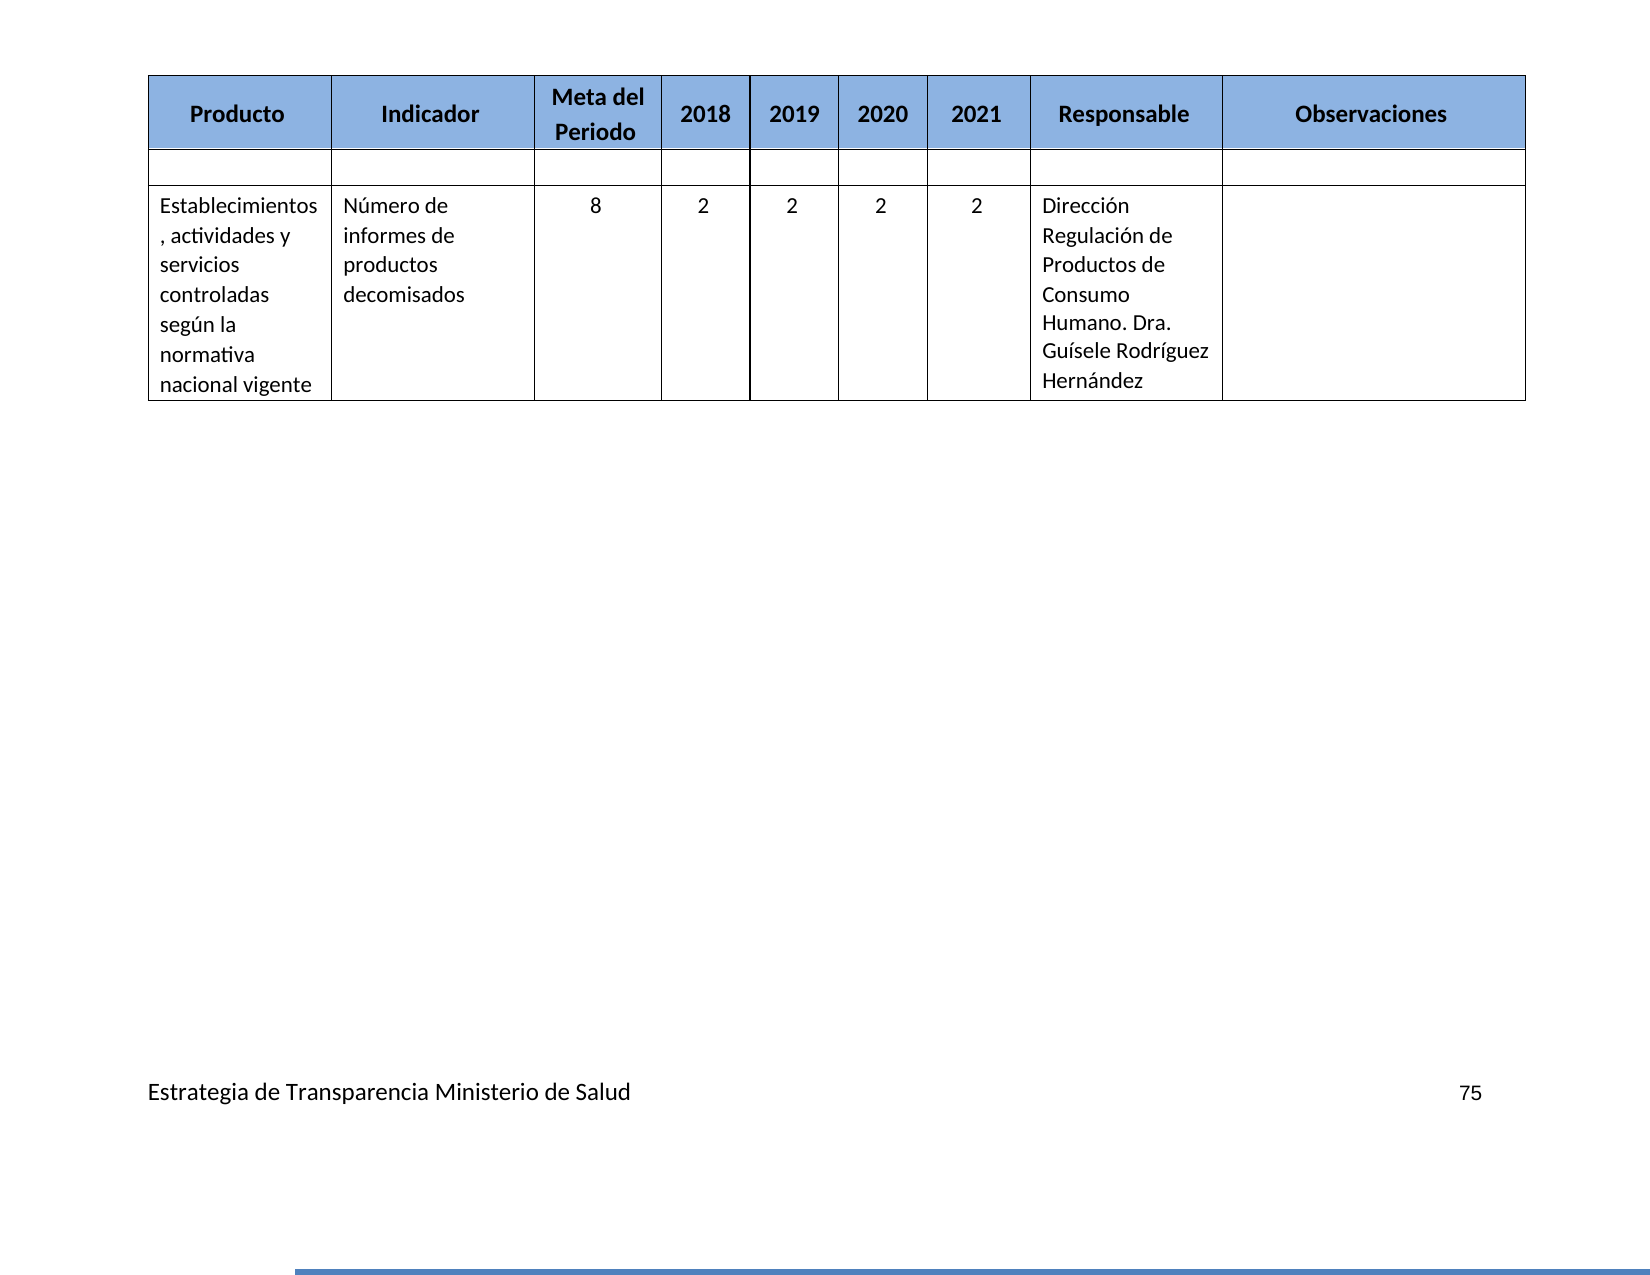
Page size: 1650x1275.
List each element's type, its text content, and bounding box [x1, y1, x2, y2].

table_cell Observaciones [1223, 76, 1525, 148]
table_cell [535, 150, 661, 185]
table_cell [1223, 186, 1525, 400]
table_cell 2 [751, 186, 838, 400]
table_cell [839, 150, 927, 185]
table_cell 2018 [662, 76, 749, 148]
table_cell [1031, 150, 1222, 185]
table_cell Número de informes de productos decomisados [332, 186, 534, 400]
table_cell [1223, 150, 1525, 185]
table_cell Indicador [332, 76, 534, 148]
table_cell [928, 150, 1030, 185]
table_cell 2020 [839, 76, 927, 148]
table_cell Responsable [1031, 76, 1222, 148]
table_cell Dirección Regulación de Productos de Consumo Humano. Dra. Guísele Rodríguez Hernández [1031, 186, 1222, 400]
table_cell Meta del Periodo [535, 76, 661, 148]
table_cell 8 [535, 186, 661, 400]
table_cell [149, 150, 331, 185]
table_cell 2 [839, 186, 927, 400]
table_cell 2 [662, 186, 749, 400]
table_cell [751, 150, 838, 185]
table_cell [662, 150, 749, 185]
table_cell 2 [928, 186, 1030, 400]
table_cell 2019 [751, 76, 838, 148]
table_cell Producto [149, 76, 331, 148]
table_cell Establecimientos , actividades y servicios controladas según la normativa nacional vigente [149, 186, 331, 400]
table_cell 2021 [928, 76, 1030, 148]
table_cell [332, 150, 534, 185]
